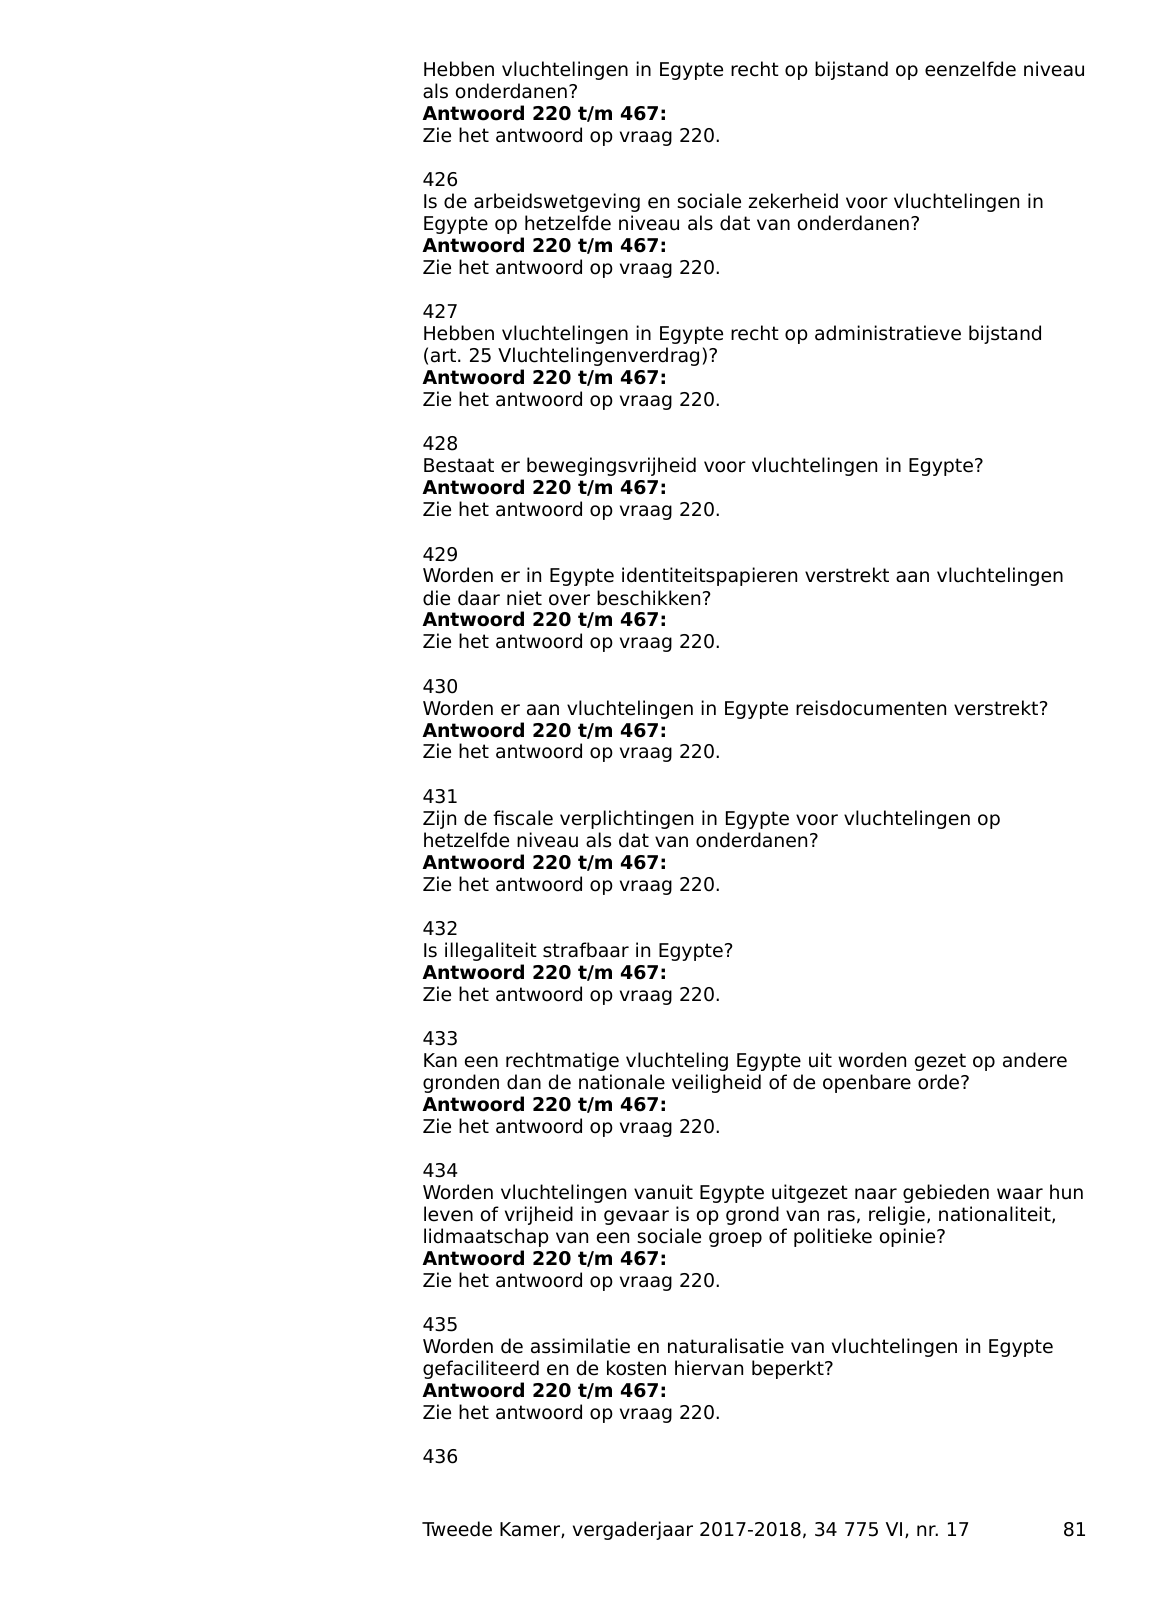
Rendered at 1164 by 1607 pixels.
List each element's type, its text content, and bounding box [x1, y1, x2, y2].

text 432 [422, 918, 1087, 940]
text Zie het antwoord op vraag 220. [422, 257, 1087, 279]
text Antwoord 220 t/m 467: [422, 103, 1087, 125]
text Hebben vluchtelingen in Egypte recht op administratieve bijstand (art. 25 Vluchtelingenverdrag)? [422, 323, 1087, 367]
text Kan een rechtmatige vluchteling Egypte uit worden gezet op andere gronden dan de nationale veiligheid of de openbare orde? [422, 1050, 1087, 1094]
text Zie het antwoord op vraag 220. [422, 1270, 1087, 1292]
text Hebben vluchtelingen in Egypte recht op bijstand op eenzelfde niveau als onderdanen? [422, 59, 1087, 103]
text Zie het antwoord op vraag 220. [422, 984, 1087, 1006]
text Worden er in Egypte identiteitspapieren verstrekt aan vluchtelingen die daar niet over beschikken? [422, 565, 1087, 609]
text Antwoord 220 t/m 467: [422, 962, 1087, 984]
text Antwoord 220 t/m 467: [422, 1248, 1087, 1270]
text 430 [422, 676, 1087, 697]
text Zie het antwoord op vraag 220. [422, 631, 1087, 653]
text Zie het antwoord op vraag 220. [422, 1402, 1087, 1424]
text 431 [422, 786, 1087, 808]
text Worden de assimilatie en naturalisatie van vluchtelingen in Egypte gefaciliteerd en de kosten hiervan beperkt? [422, 1336, 1087, 1380]
text Is de arbeidswetgeving en sociale zekerheid voor vluchtelingen in Egypte op hetzelfde niveau als dat van onderdanen? [422, 191, 1087, 235]
text 434 [422, 1160, 1087, 1182]
text Antwoord 220 t/m 467: [422, 852, 1087, 873]
text Zie het antwoord op vraag 220. [422, 873, 1087, 896]
text Antwoord 220 t/m 467: [422, 1380, 1087, 1402]
text Zie het antwoord op vraag 220. [422, 125, 1087, 147]
text Zijn de fiscale verplichtingen in Egypte voor vluchtelingen op hetzelfde niveau als dat van onderdanen? [422, 808, 1087, 852]
text 427 [422, 301, 1087, 323]
text Zie het antwoord op vraag 220. [422, 389, 1087, 411]
text 435 [422, 1314, 1087, 1336]
text Antwoord 220 t/m 467: [422, 1094, 1087, 1116]
text 428 [422, 433, 1087, 455]
text Antwoord 220 t/m 467: [422, 609, 1087, 631]
text 426 [422, 169, 1087, 191]
text Antwoord 220 t/m 467: [422, 477, 1087, 499]
text Is illegaliteit strafbaar in Egypte? [422, 940, 1087, 962]
text 436 [422, 1446, 1087, 1468]
text Zie het antwoord op vraag 220. [422, 741, 1087, 763]
text Antwoord 220 t/m 467: [422, 367, 1087, 389]
text 433 [422, 1028, 1087, 1050]
text Worden vluchtelingen vanuit Egypte uitgezet naar gebieden waar hun leven of vrijheid in gevaar is op grond van ras, religie, nationaliteit, lidmaatschap van een sociale groep of politieke opinie? [422, 1182, 1087, 1248]
text Worden er aan vluchtelingen in Egypte reisdocumenten verstrekt? [422, 697, 1087, 719]
text Bestaat er bewegingsvrijheid voor vluchtelingen in Egypte? [422, 455, 1087, 477]
text Antwoord 220 t/m 467: [422, 235, 1087, 257]
text 429 [422, 543, 1087, 565]
text Zie het antwoord op vraag 220. [422, 499, 1087, 521]
text Zie het antwoord op vraag 220. [422, 1116, 1087, 1138]
text Antwoord 220 t/m 467: [422, 719, 1087, 741]
